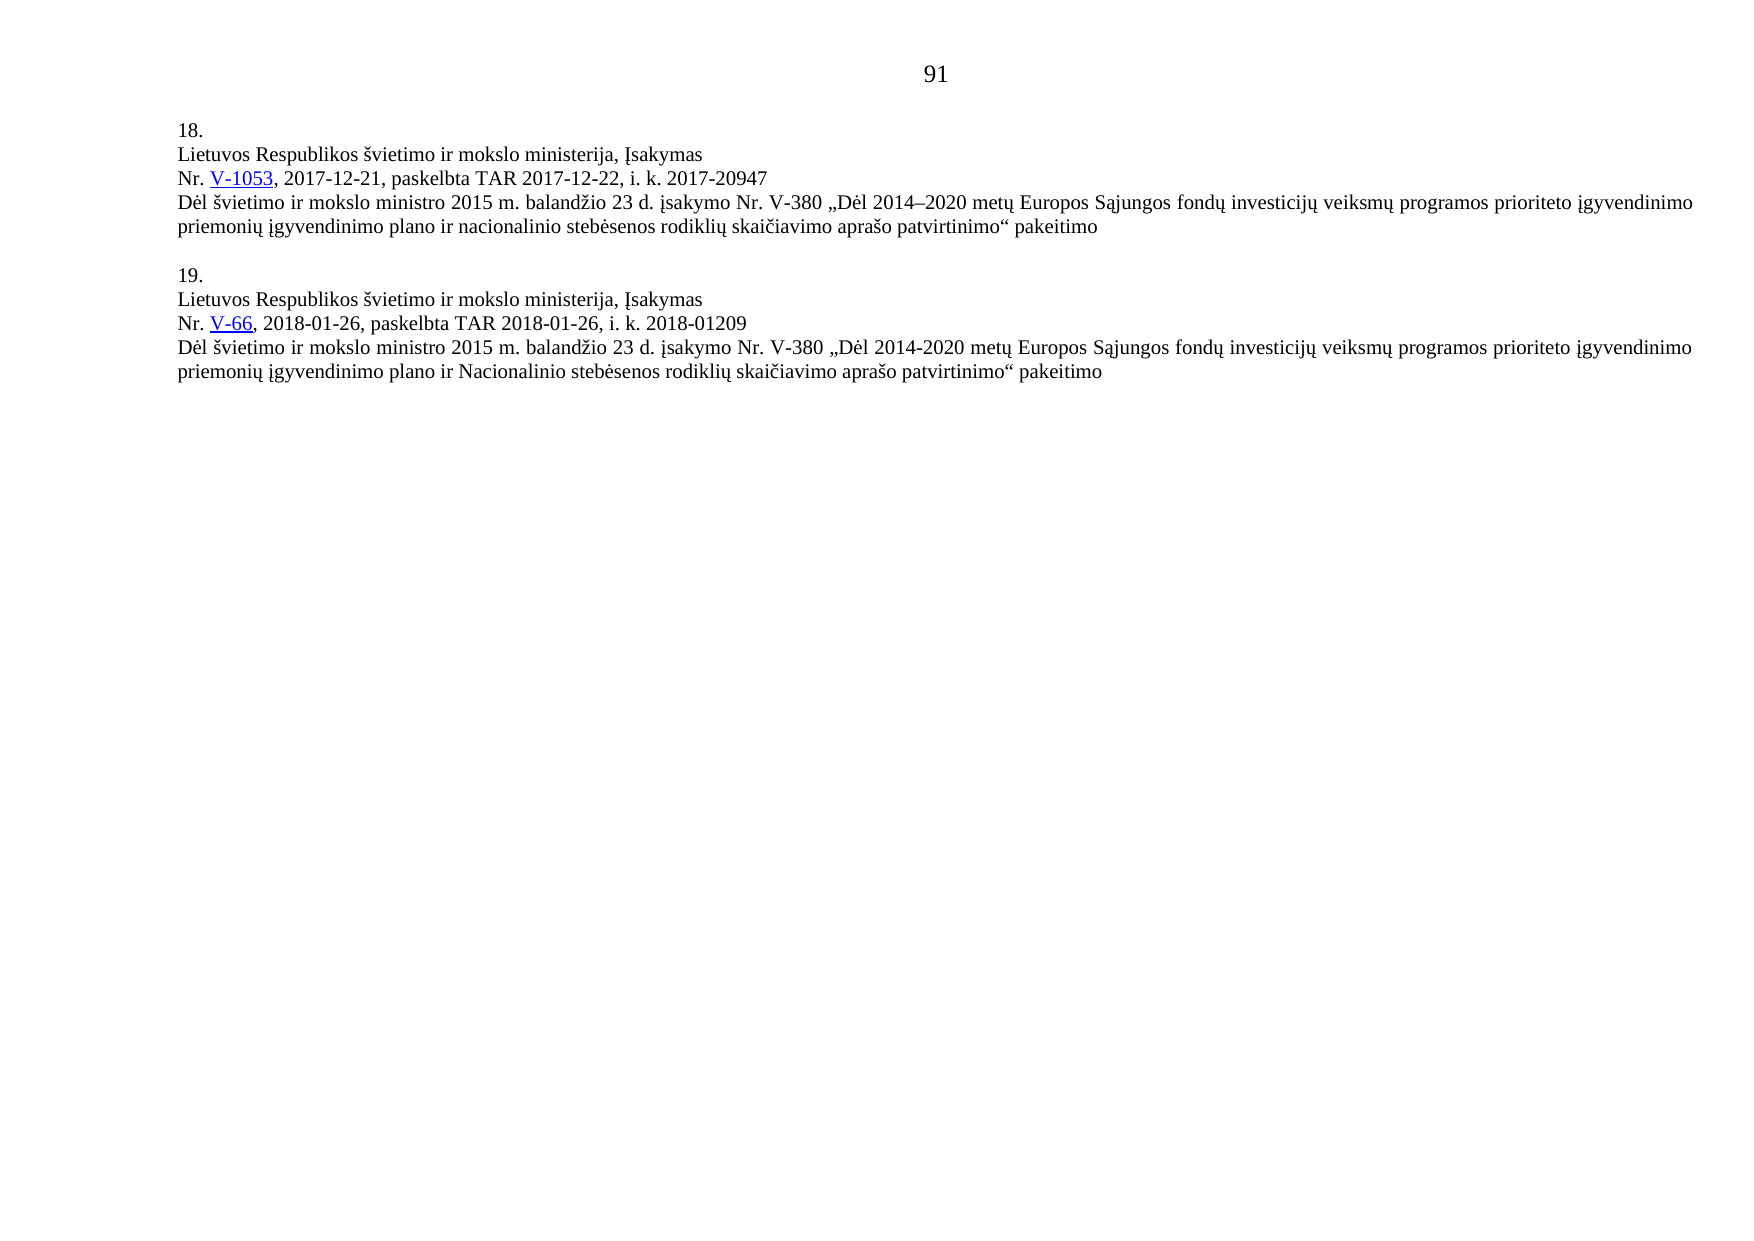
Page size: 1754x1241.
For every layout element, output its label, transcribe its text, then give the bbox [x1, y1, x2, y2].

text 19. [177, 262, 1695, 287]
text 18. [177, 118, 1695, 142]
text Nr. V-1053, 2017-12-21, paskelbta TAR 2017-12-22, i. k. 2017-20947 [177, 166, 1695, 190]
text Lietuvos Respublikos švietimo ir mokslo ministerija, Įsakymas [177, 287, 1695, 311]
text Lietuvos Respublikos švietimo ir mokslo ministerija, Įsakymas [177, 142, 1695, 166]
text Dėl švietimo ir mokslo ministro 2015 m. balandžio 23 d. įsakymo Nr. V-380 „Dėl 2014–2020 metų Europos Sąjungos fondų investicijų veiksmų programos prioriteto įgyvendinimo priemonių įgyvendinimo plano ir nacionalinio stebėsenos rodiklių skaičiavimo aprašo patvirtinimo“ pakeitimo [177, 190, 1695, 238]
text Dėl švietimo ir mokslo ministro 2015 m. balandžio 23 d. įsakymo Nr. V-380 „Dėl 2014-2020 metų Europos Sąjungos fondų investicijų veiksmų programos prioriteto įgyvendinimo priemonių įgyvendinimo plano ir Nacionalinio stebėsenos rodiklių skaičiavimo aprašo patvirtinimo“ pakeitimo [177, 335, 1695, 383]
text Nr. V-66, 2018-01-26, paskelbta TAR 2018-01-26, i. k. 2018-01209 [177, 311, 1695, 335]
